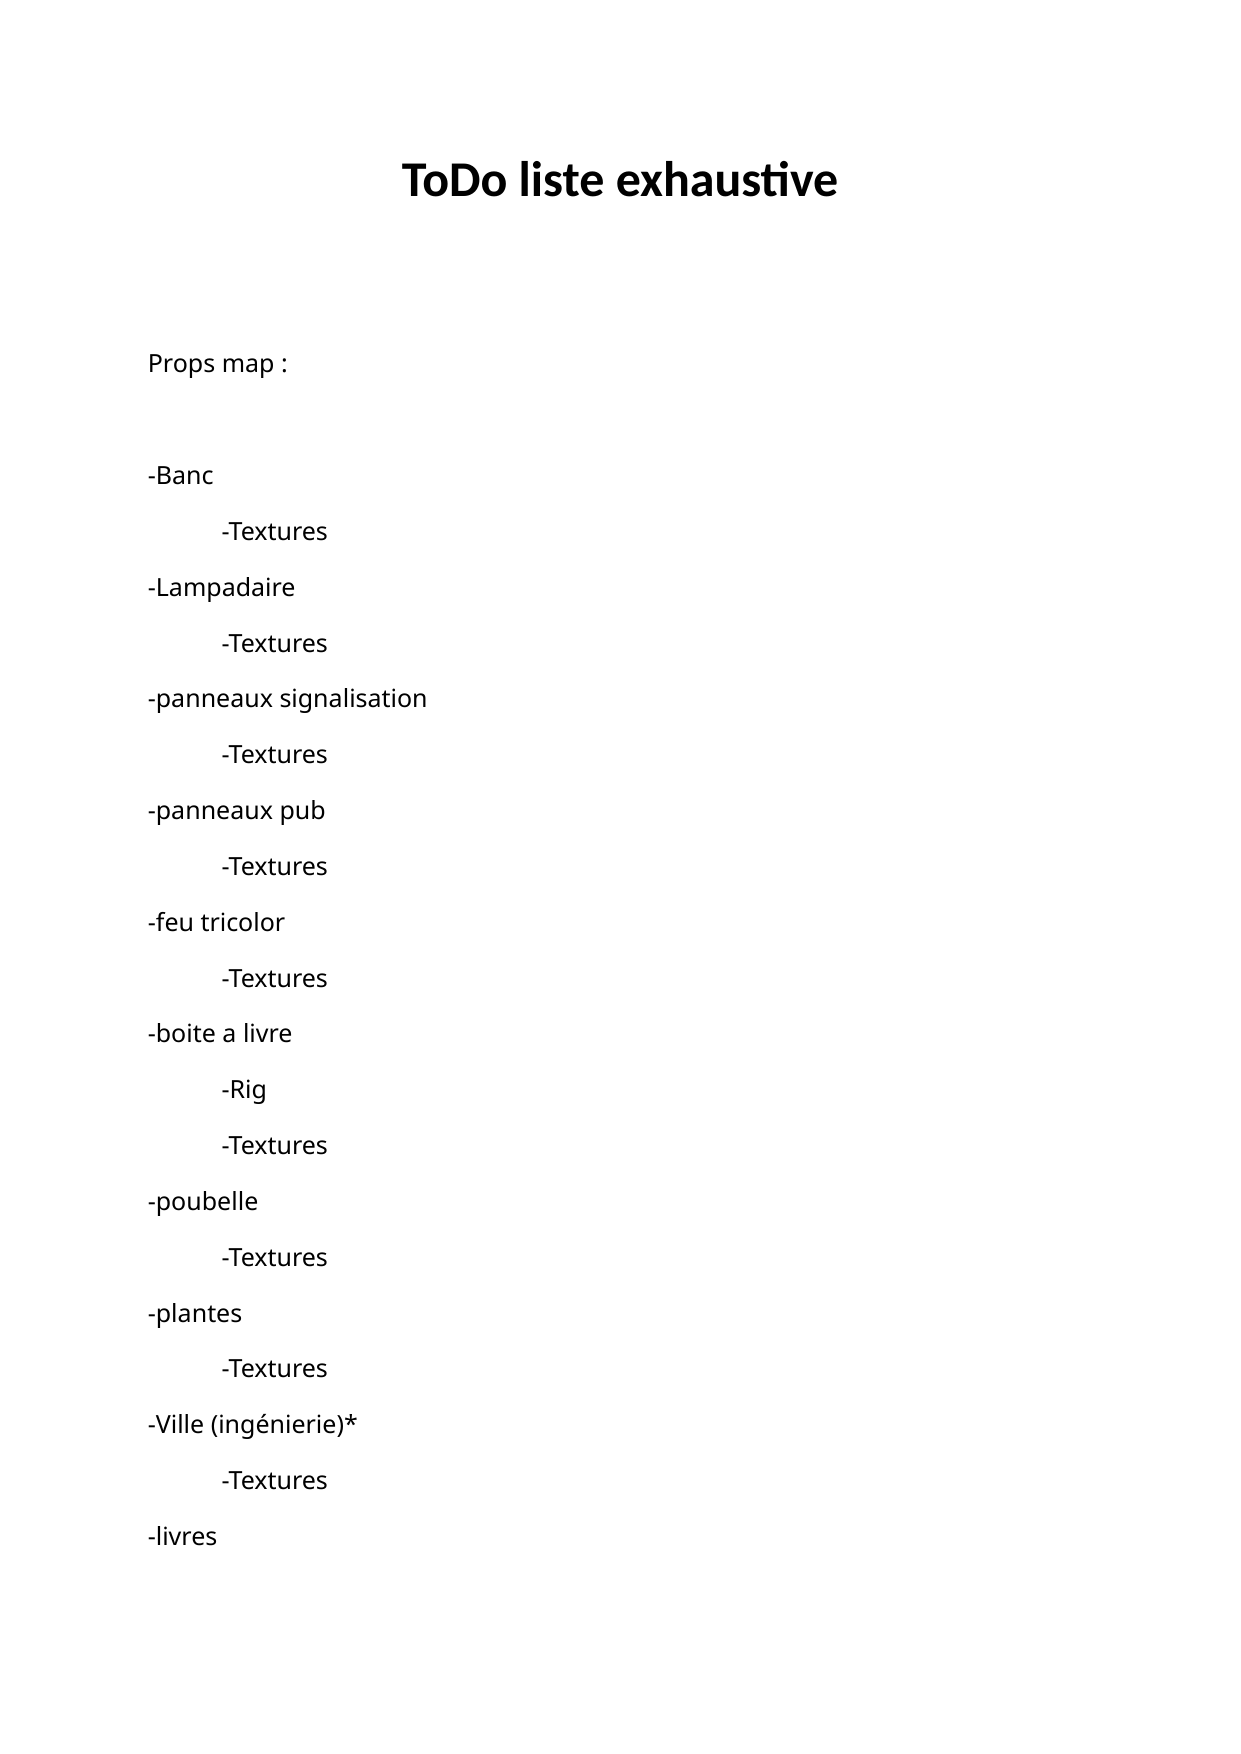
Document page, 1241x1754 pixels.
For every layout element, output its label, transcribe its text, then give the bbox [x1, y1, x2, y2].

text -Textures [148, 1239, 1093, 1273]
text -Textures [148, 625, 1093, 659]
text ToDo liste exhaustive [148, 148, 1093, 209]
text -panneaux signalisation [148, 681, 1093, 715]
text -livres [148, 1518, 1093, 1553]
text -panneaux pub [148, 793, 1093, 827]
text -Textures [148, 513, 1093, 548]
text -Ville (ingénierie)* [148, 1407, 1093, 1441]
text -Textures [148, 1463, 1093, 1497]
text -Textures [148, 1128, 1093, 1162]
text Props map : [148, 346, 1093, 380]
text -Textures [148, 737, 1093, 771]
text -Rig [148, 1072, 1093, 1106]
text -boite a livre [148, 1016, 1093, 1050]
text -plantes [148, 1295, 1093, 1329]
text -Textures [148, 1351, 1093, 1385]
text -Textures [148, 960, 1093, 994]
text -Lampadaire [148, 569, 1093, 603]
text -Banc [148, 458, 1093, 492]
text -Textures [148, 848, 1093, 883]
text -feu tricolor [148, 904, 1093, 938]
text -poubelle [148, 1183, 1093, 1218]
